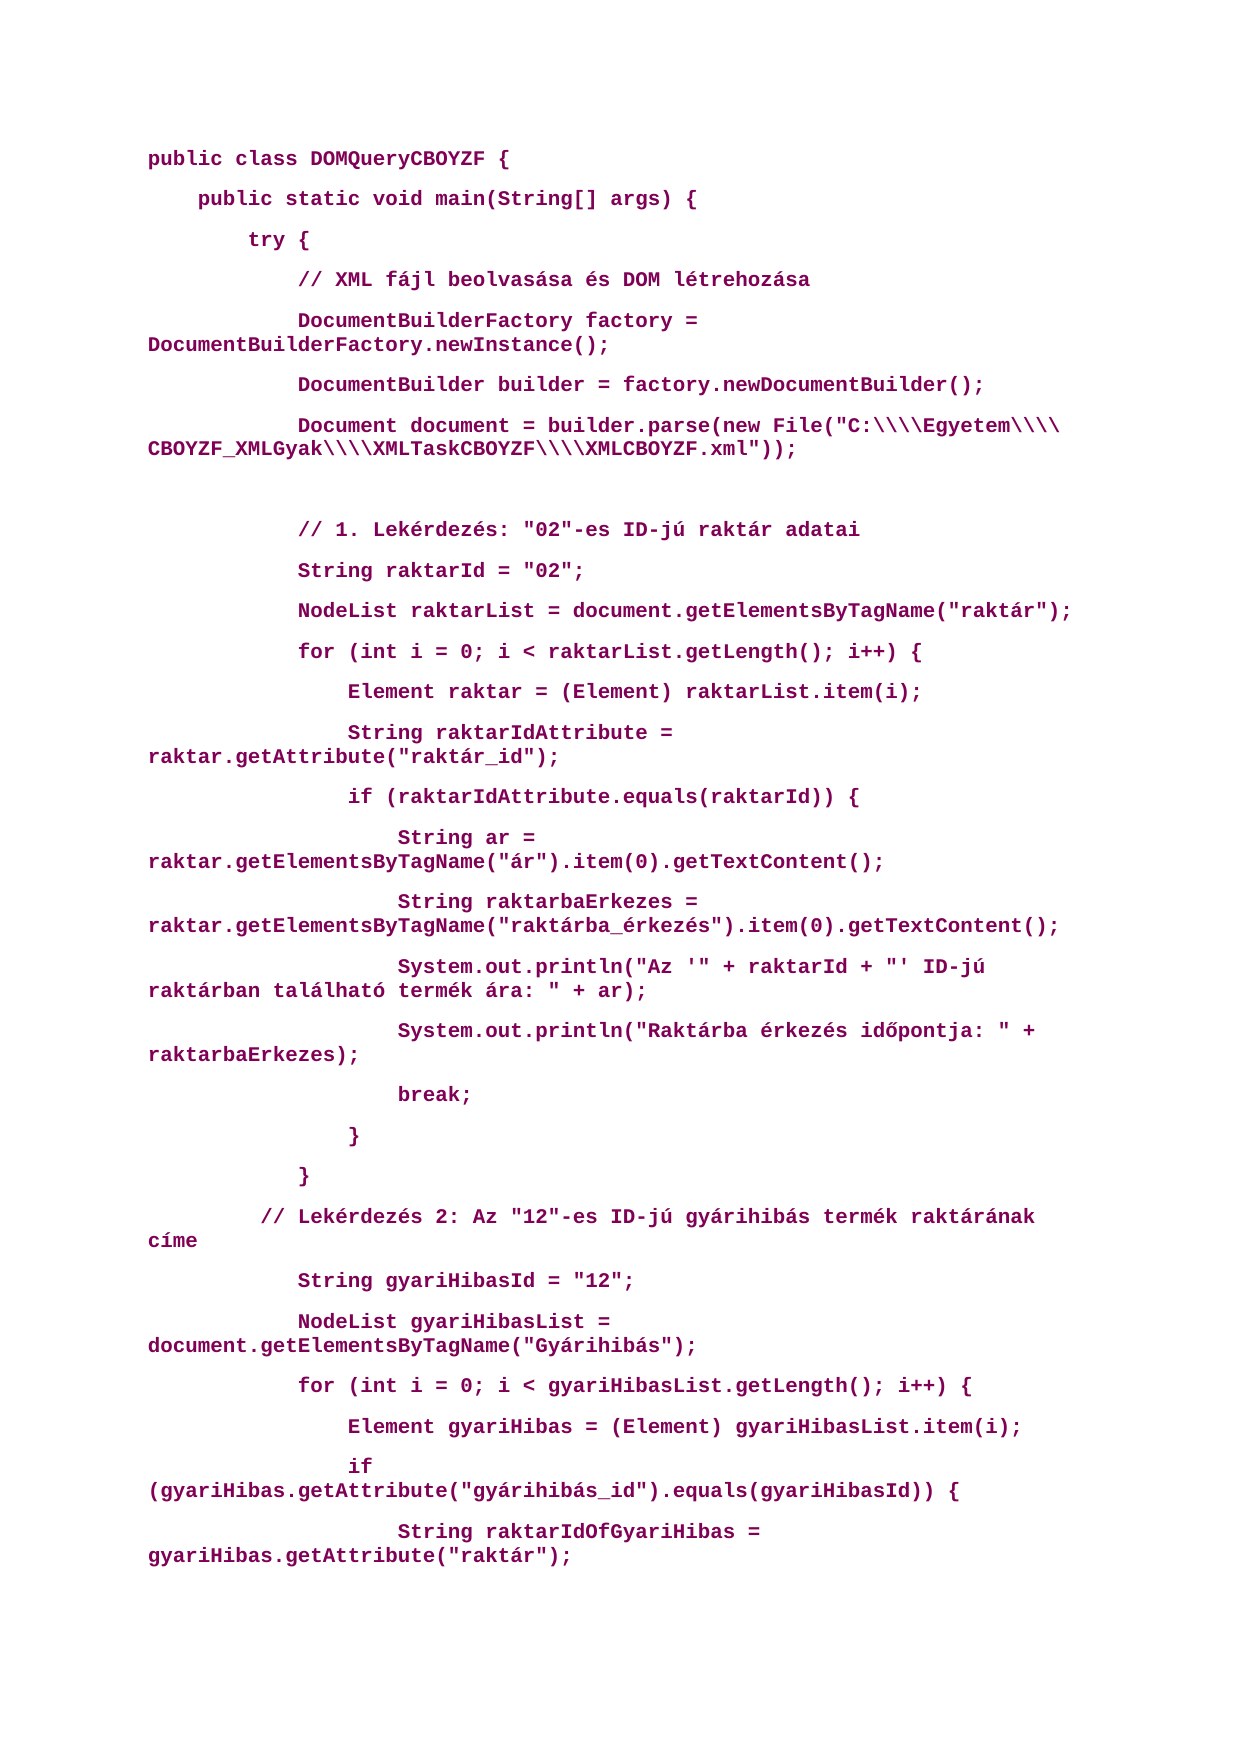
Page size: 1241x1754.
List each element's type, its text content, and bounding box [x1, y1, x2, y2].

text String ar = raktar.getElementsByTagName("ár").item(0).getTextContent(); [148, 827, 1093, 874]
text break; [148, 1084, 1093, 1108]
text NodeList raktarList = document.getElementsByTagName("raktár"); [148, 601, 1093, 624]
text String raktarIdAttribute = raktar.getAttribute("raktár_id"); [148, 722, 1093, 769]
text if (raktarIdAttribute.equals(raktarId)) { [148, 786, 1093, 810]
text Element gyariHibas = (Element) gyariHibasList.item(i); [148, 1416, 1093, 1439]
text Document document = builder.parse(new File("C:\\\\Egyetem\\\\CBOYZF_XMLGyak\\\\XMLTaskCBOYZF\\\\XMLCBOYZF.xml")); [148, 414, 1093, 462]
text String raktarIdOfGyariHibas = gyariHibas.getAttribute("raktár"); [148, 1521, 1093, 1568]
text if (gyariHibas.getAttribute("gyárihibás_id").equals(gyariHibasId)) { [148, 1456, 1093, 1504]
text for (int i = 0; i < gyariHibasList.getLength(); i++) { [148, 1375, 1093, 1399]
text Element raktar = (Element) raktarList.item(i); [148, 682, 1093, 705]
text String gyariHibasId = "12"; [148, 1270, 1093, 1294]
text String raktarbaErkezes = raktar.getElementsByTagName("raktárba_érkezés").item(0).getTextContent(); [148, 891, 1093, 939]
text System.out.println("Az '" + raktarId + "' ID-jú raktárban található termék ára: " + ar); [148, 956, 1093, 1003]
text DocumentBuilder builder = factory.newDocumentBuilder(); [148, 374, 1093, 398]
text public static void main(String[] args) { [148, 188, 1093, 212]
text } [148, 1166, 1093, 1189]
text // 1. Lekérdezés: "02"-es ID-jú raktár adatai [148, 519, 1093, 543]
text try { [148, 229, 1093, 252]
text for (int i = 0; i < raktarList.getLength(); i++) { [148, 641, 1093, 665]
text DocumentBuilderFactory factory = DocumentBuilderFactory.newInstance(); [148, 310, 1093, 357]
text } [148, 1125, 1093, 1149]
text String raktarId = "02"; [148, 560, 1093, 584]
text // XML fájl beolvasása és DOM létrehozása [148, 269, 1093, 293]
text NodeList gyariHibasList = document.getElementsByTagName("Gyárihibás"); [148, 1311, 1093, 1358]
text // Lekérdezés 2: Az "12"-es ID-jú gyárihibás termék raktárának címe [148, 1206, 1093, 1253]
text System.out.println("Raktárba érkezés időpontja: " + raktarbaErkezes); [148, 1020, 1093, 1068]
text public class DOMQueryCBOYZF { [148, 148, 1093, 171]
